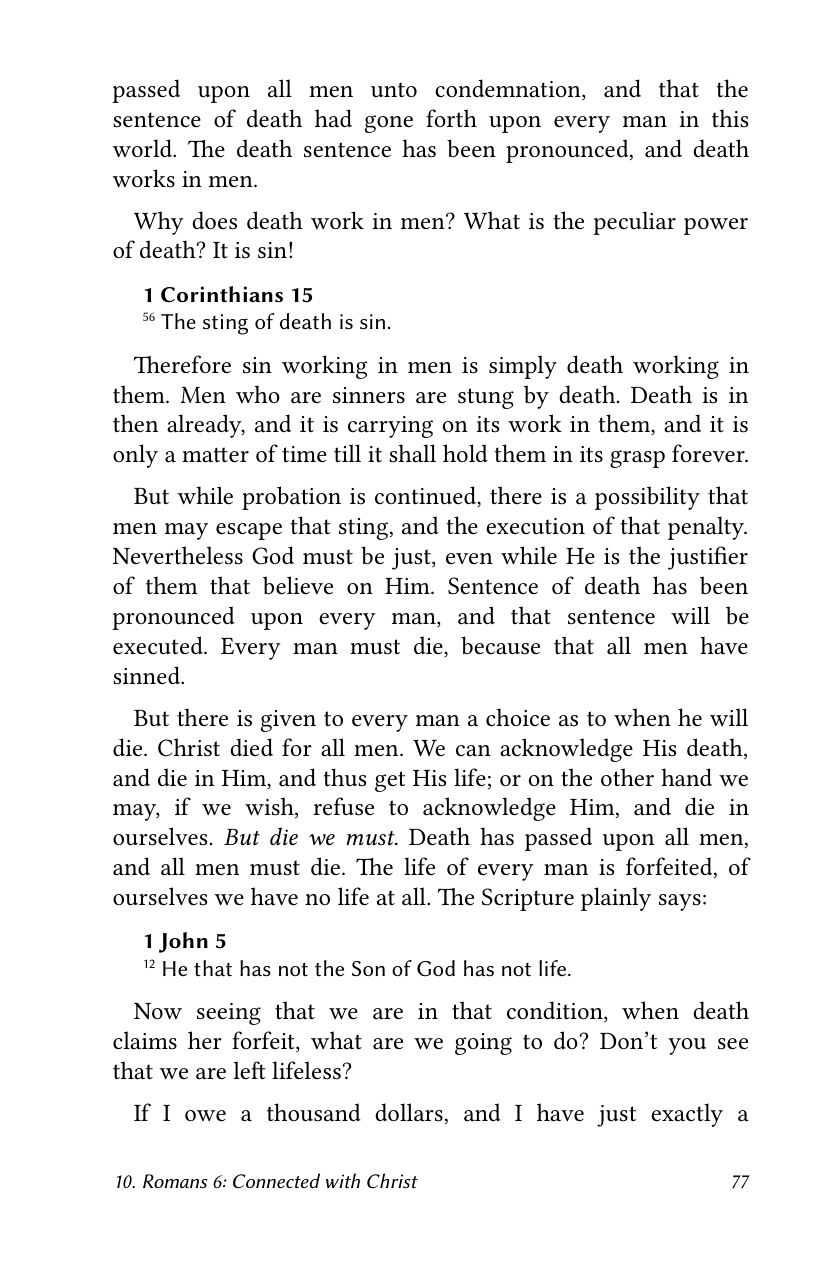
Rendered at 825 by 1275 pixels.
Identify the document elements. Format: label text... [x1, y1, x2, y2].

text Therefore sin working in men is simply death working in them. Men who are sinners are stung by death. Death is in then already, and it is carrying on its work in them, and it is only a matter of time till it shall hold them in its grasp forever. [112, 351, 750, 469]
text 56 The sting of death is sin. [142, 309, 720, 335]
text But there is given to every man a choice as to when he will die. Christ died for all men. We can acknowledge His death, and die in Him, and thus get His life; or on the other hand we may, if we wish, refuse to acknowledge Him, and die in ourselves. But die we must. Death has passed upon all men, and all men must die. The life of every man is forfeited, of ourselves we have no life at all. The Scripture plainly says: [112, 704, 750, 912]
text 12 He that has not the Son of God has not life. [142, 956, 720, 982]
text 1 John 5 [142, 928, 750, 954]
text passed upon all men unto condemnation, and that the sentence of death had gone forth upon every man in this world. The death sentence has been pronounced, and death works in men. [112, 75, 750, 193]
text 1 Corinthians 15 [142, 281, 750, 308]
text But while probation is continued, there is a possibility that men may escape that sting, and the execution of that penalty. Nevertheless God must be just, even while He is the justifier of them that believe on Him. Sentence of death has been pronounced upon every man, and that sentence will be executed. Every man must die, because that all men have sinned. [112, 482, 750, 690]
text If I owe a thousand dollars, and I have just exactly a [112, 1099, 750, 1128]
text Now seeing that we are in that condition, when death claims her forfeit, what are we going to do? Don’t you see that we are left lifeless? [112, 997, 750, 1086]
text Why does death work in men? What is the peculiar power of death? It is sin! [112, 207, 750, 265]
